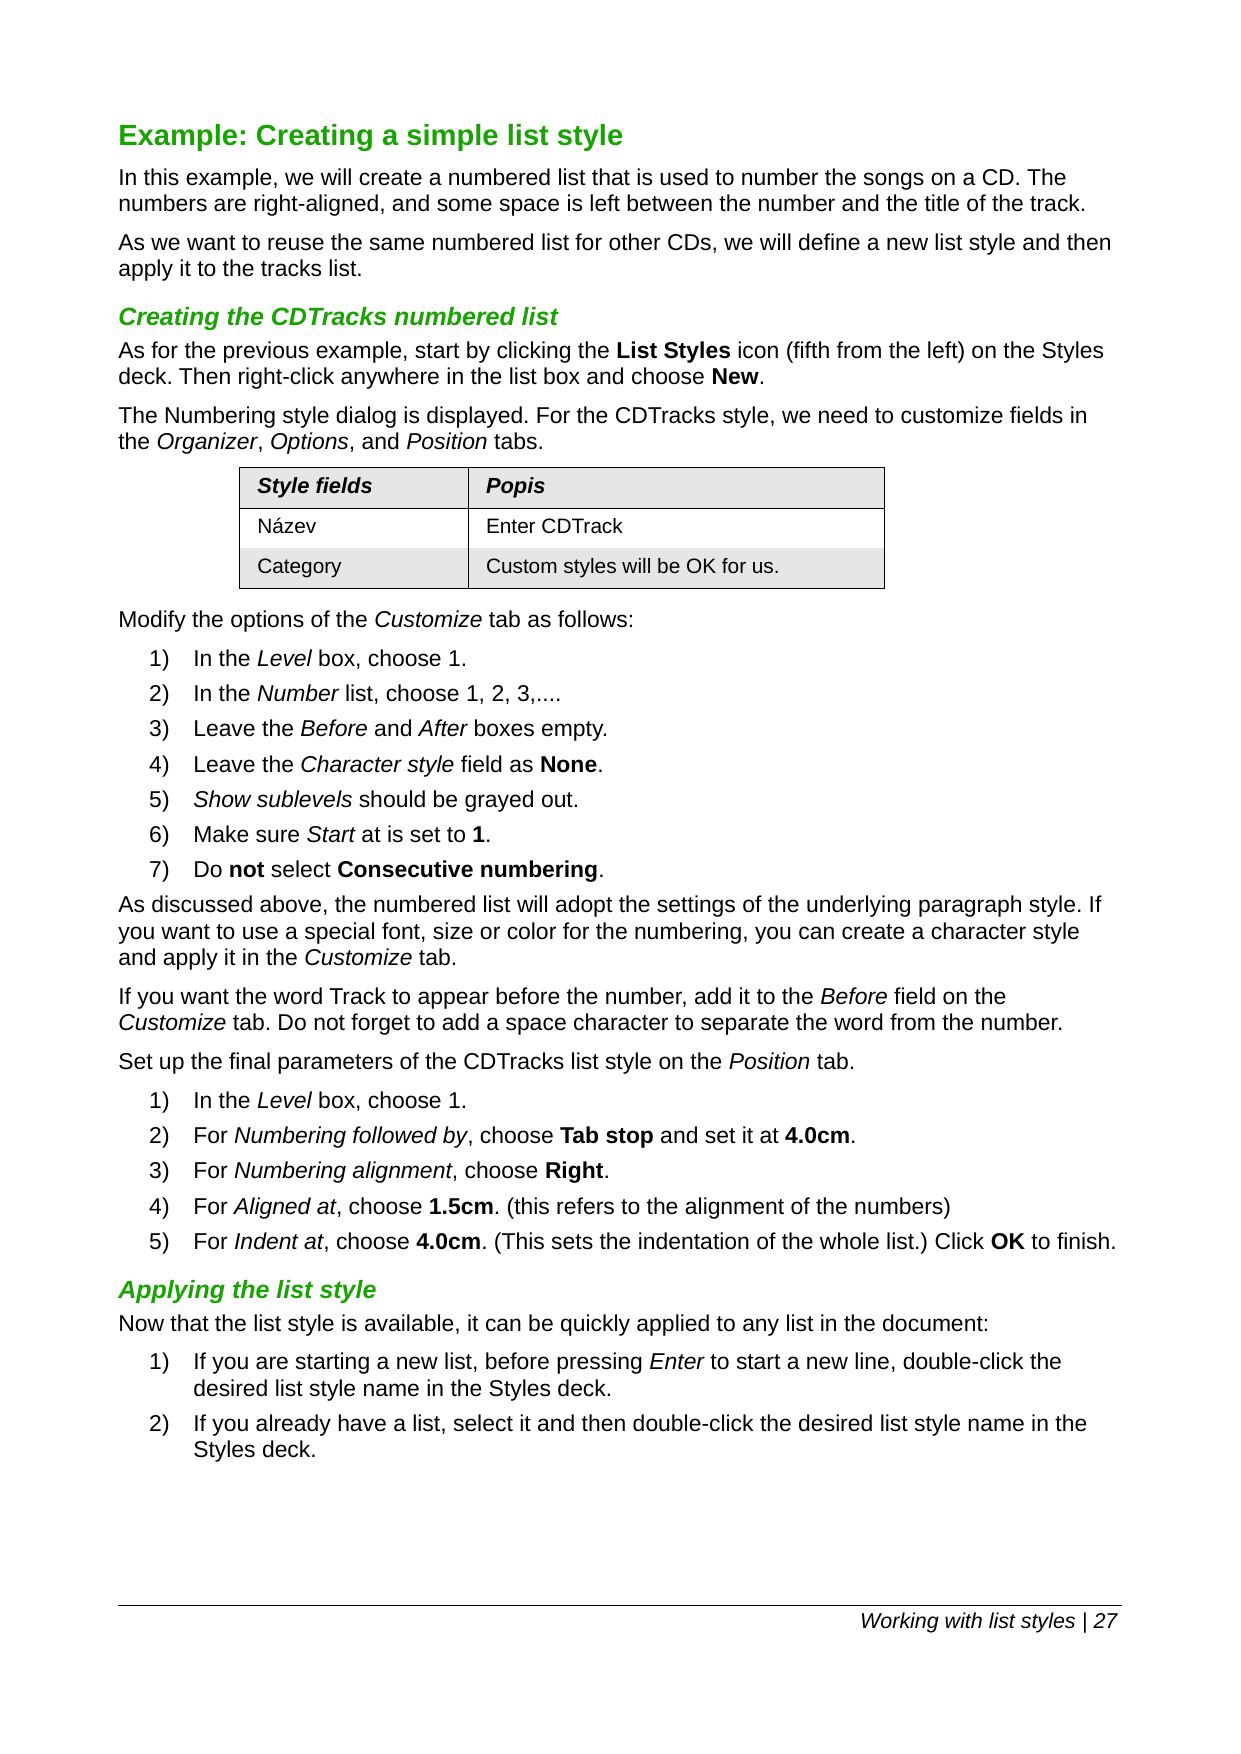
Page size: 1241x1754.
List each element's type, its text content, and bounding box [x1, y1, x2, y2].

list For Aligned at, choose 1.5cm. (this refers to the alignment of the numbers) [169, 1193, 1122, 1219]
list Make sure Start at is set to 1. [169, 821, 1122, 847]
text If you want the word Track to appear before the number, add it to the Before field on the Customize tab. Do not forget to add a space character to separate the word from the number. [118, 983, 1122, 1036]
list Set up the final parameters of the CDTracks list style on the Position tab. [118, 1048, 1122, 1074]
text The Numbering style dialog is displayed. For the CDTracks style, we need to customize fields in the Organizer, Options, and Position tabs. [118, 402, 1122, 454]
table_cell Category [240, 548, 468, 588]
text As we want to reuse the same numbered list for other CDs, we will define a new list style and then apply it to the tracks list. [118, 229, 1122, 281]
list Leave the Before and After boxes empty. [169, 715, 1122, 742]
list In the Level box, choose 1. [169, 645, 1122, 671]
list Now that the list style is available, it can be quickly applied to any list in the document: [118, 1309, 1122, 1336]
list Show sublevels should be grayed out. [169, 786, 1122, 812]
table_cell Custom styles will be OK for us. [469, 548, 884, 588]
list Do not select Consecutive numbering. [169, 856, 1122, 882]
subtitle Creating the CDTracks numbered list [118, 302, 1122, 331]
list In the Number list, choose 1, 2, 3,.... [169, 680, 1122, 706]
list If you are starting a new list, before pressing Enter to start a new line, double-click the desired list style name in the Styles deck. [169, 1348, 1122, 1401]
list In the Level box, choose 1. [169, 1087, 1122, 1113]
list For Numbering followed by, choose Tab stop and set it at 4.0cm. [169, 1122, 1122, 1148]
table_header Popis [469, 468, 884, 508]
subtitle Applying the list style [118, 1275, 1122, 1303]
subtitle Example: Creating a simple list style [118, 118, 1122, 152]
text As for the previous example, start by clicking the List Styles icon (fifth from the left) on the Styles deck. Then right-click anywhere in the list box and choose New. [118, 337, 1122, 389]
list If you already have a list, select it and then double-click the desired list style name in the Styles deck. [169, 1410, 1122, 1463]
list Modify the options of the Customize tab as follows: [118, 606, 1122, 632]
list For Numbering alignment, choose Right. [169, 1157, 1122, 1184]
list For Indent at, choose 4.0cm. (This sets the indentation of the whole list.) Click OK to finish. [169, 1228, 1122, 1254]
table_cell Název [240, 509, 468, 548]
text In this example, we will create a numbered list that is used to number the songs on a CD. The numbers are right-aligned, and some space is left between the number and the title of the track. [118, 163, 1122, 216]
list Leave the Character style field as None. [169, 751, 1122, 777]
text As discussed above, the numbered list will adopt the settings of the underlying paragraph style. If you want to use a special font, size or color for the numbering, you can create a character style and apply it in the Customize tab. [118, 891, 1122, 970]
table_header Style fields [240, 468, 468, 508]
table_cell Enter CDTrack [469, 509, 884, 548]
